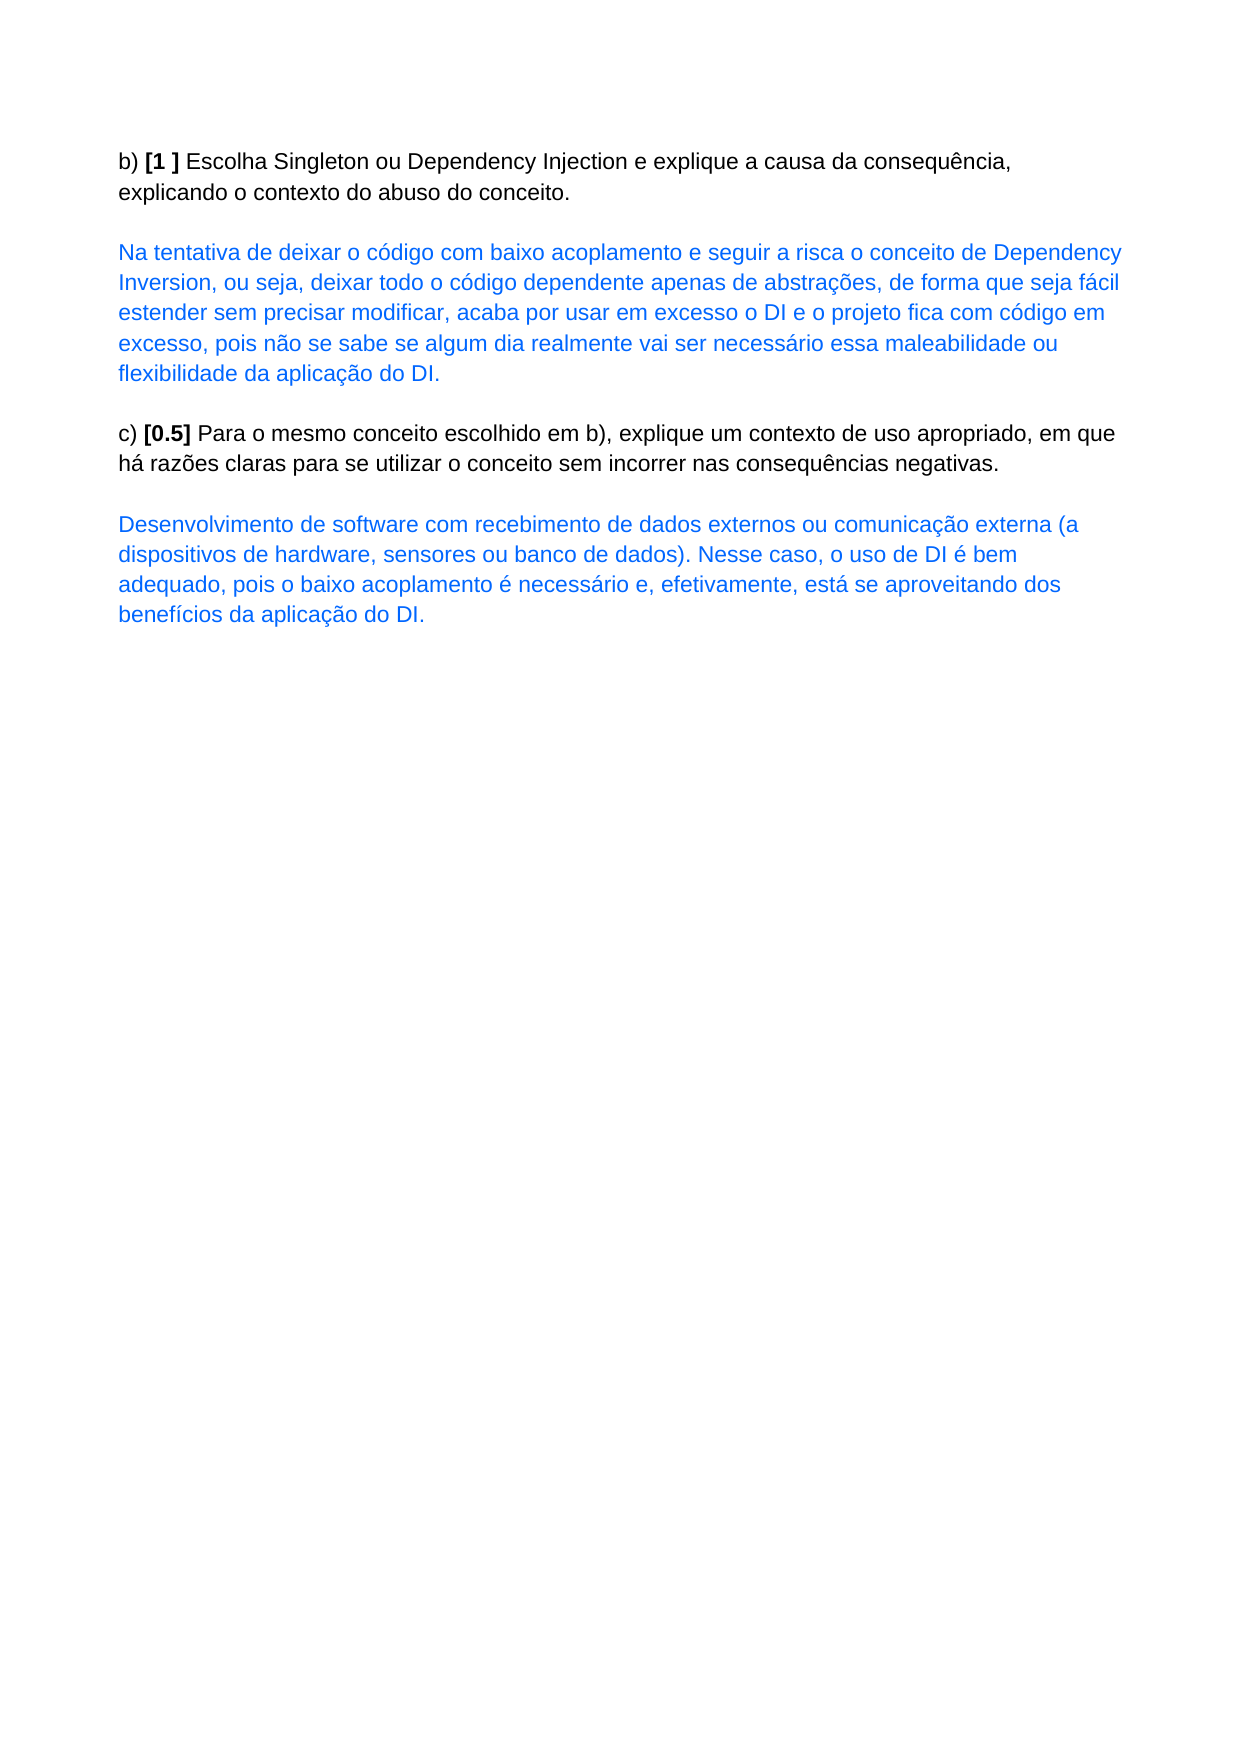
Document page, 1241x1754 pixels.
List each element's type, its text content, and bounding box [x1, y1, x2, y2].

text Na tentativa de deixar o código com baixo acoplamento e seguir a risca o conceito de Dependency Inversion, ou seja, deixar todo o código dependente apenas de abstrações, de forma que seja fácil estender sem precisar modificar, acaba por usar em excesso o DI e o projeto fica com código em excesso, pois não se sabe se algum dia realmente vai ser necessário essa maleabilidade ou flexibilidade da aplicação do DI. [118, 239, 1122, 386]
text c) [0.5] Para o mesmo conceito escolhido em b), explique um contexto de uso apropriado, em que há razões claras para se utilizar o conceito sem incorrer nas consequências negativas. [118, 420, 1122, 477]
text Desenvolvimento de software com recebimento de dados externos ou comunicação externa (a dispositivos de hardware, sensores ou banco de dados). Nesse caso, o uso de DI é bem adequado, pois o baixo acoplamento é necessário e, efetivamente, está se aproveitando dos benefícios da aplicação do DI. [118, 511, 1122, 628]
text b) [1 ] Escolha Singleton ou Dependency Injection e explique a causa da consequência, explicando o contexto do abuso do conceito. [118, 148, 1122, 205]
